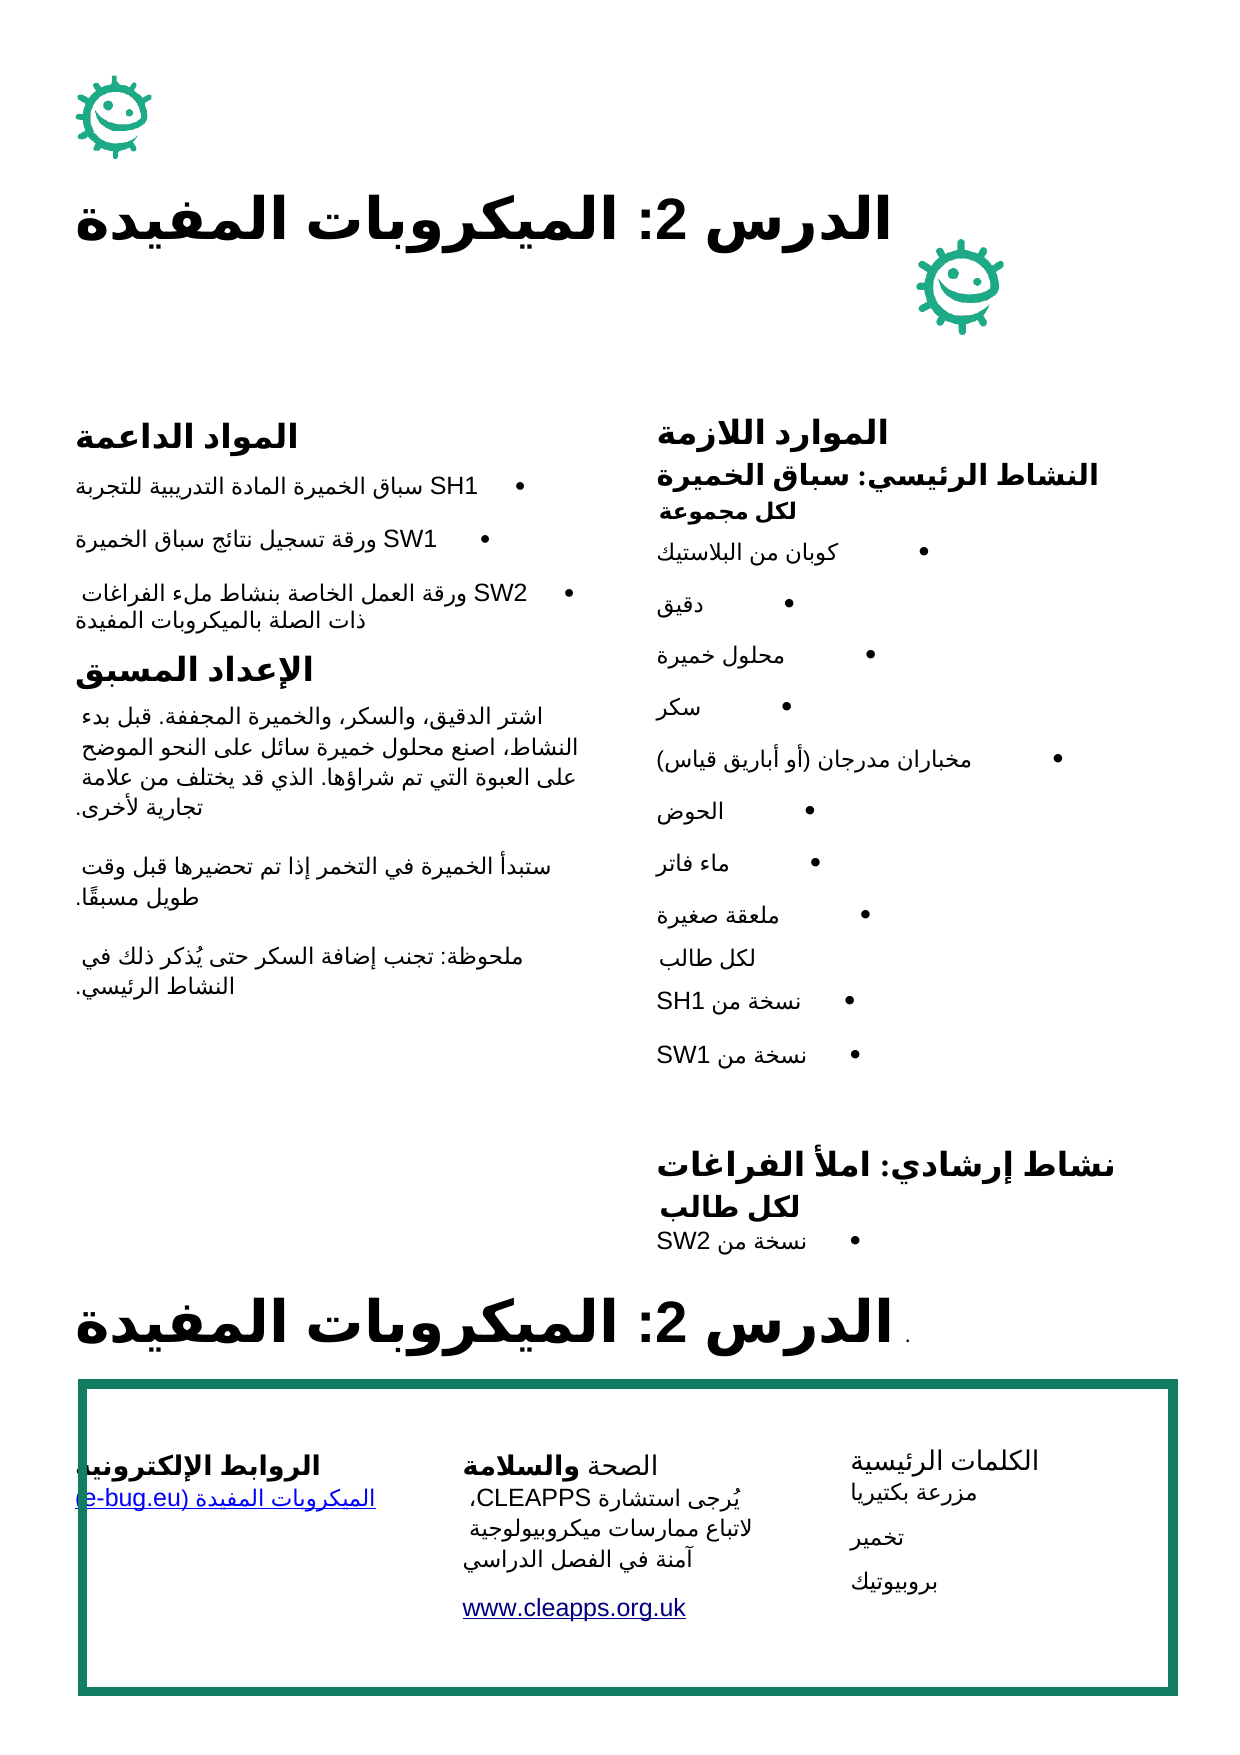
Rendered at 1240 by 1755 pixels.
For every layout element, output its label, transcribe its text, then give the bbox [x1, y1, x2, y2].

text اشتر الدقيق، والسكر، والخميرة المجففة. قبل بدء النشاط، اصنع محلول خميرة سائل على النحو الموضح على العبوة التي تم شراؤها. الذي قد يختلف من علامة تجارية لأخرى. [75, 703, 583, 820]
subtitle لكل طالب [657, 1190, 1164, 1224]
list SW2 ورقة العمل الخاصة بنشاط ملء الفراغات ذات الصلة بالميكروبات المفيدة [75, 578, 583, 633]
subtitle المواد الداعمة [75, 417, 583, 456]
list SH1 سباق الخميرة المادة التدريبية للتجربة [75, 471, 583, 499]
list كوبان من البلاستيك [657, 539, 1127, 566]
list ماء فاتر [657, 850, 1127, 877]
list دقيق [657, 591, 1127, 617]
list محلول خميرة [657, 642, 1127, 669]
subtitle الكلمات الرئيسية [850, 1445, 1131, 1477]
text يُرجى استشارة CLEAPPS، لاتباع ممارسات ميكروبيولوجية آمنة في الفصل الدراسي [463, 1483, 777, 1572]
text بروبيوتيك [850, 1568, 1131, 1594]
text مزرعة بكتيريا [850, 1479, 1131, 1505]
list نسخة من SH1 [657, 986, 1164, 1015]
list ملعقة صغيرة [657, 902, 1127, 929]
subtitle نشاط إرشادي: املأ الفراغات [657, 1145, 1164, 1184]
list مخباران مدرجان (أو أباريق قياس) [657, 746, 1127, 773]
subtitle الموارد اللازمة [657, 413, 1164, 451]
text ستبدأ الخميرة في التخمر إذا تم تحضيرها قبل وقت طويل مسبقًا. [75, 853, 583, 910]
subtitle النشاط الرئيسي: سباق الخميرة [657, 458, 1164, 492]
text ملحوظة: تجنب إضافة السكر حتى يُذكر ذلك في النشاط الرئيسي. [75, 943, 583, 999]
subtitle لكل طالب [657, 945, 1164, 972]
subtitle الصحة والسلامة [463, 1449, 777, 1481]
text تخمير [850, 1523, 1131, 1550]
list نسخة من SW2 [657, 1226, 1164, 1255]
list SW1 ورقة تسجيل نتائج سباق الخميرة [75, 524, 583, 553]
list سكر [657, 694, 1127, 721]
text الميكروبات المفيدة (e-bug.eu) [87, 1483, 389, 1512]
list نسخة من SW1 [657, 1040, 1164, 1069]
text . الدرس 2: الميكروبات المفيدة [75, 1288, 1164, 1355]
text الدرس 2: الميكروبات المفيدة [75, 184, 1164, 335]
text www.cleapps.org.uk [463, 1592, 777, 1621]
subtitle لكل مجموعة [657, 498, 1164, 524]
list الحوض [657, 798, 1127, 825]
subtitle الروابط الإلكترونية [87, 1449, 389, 1481]
subtitle الإعداد المسبق [75, 650, 583, 688]
